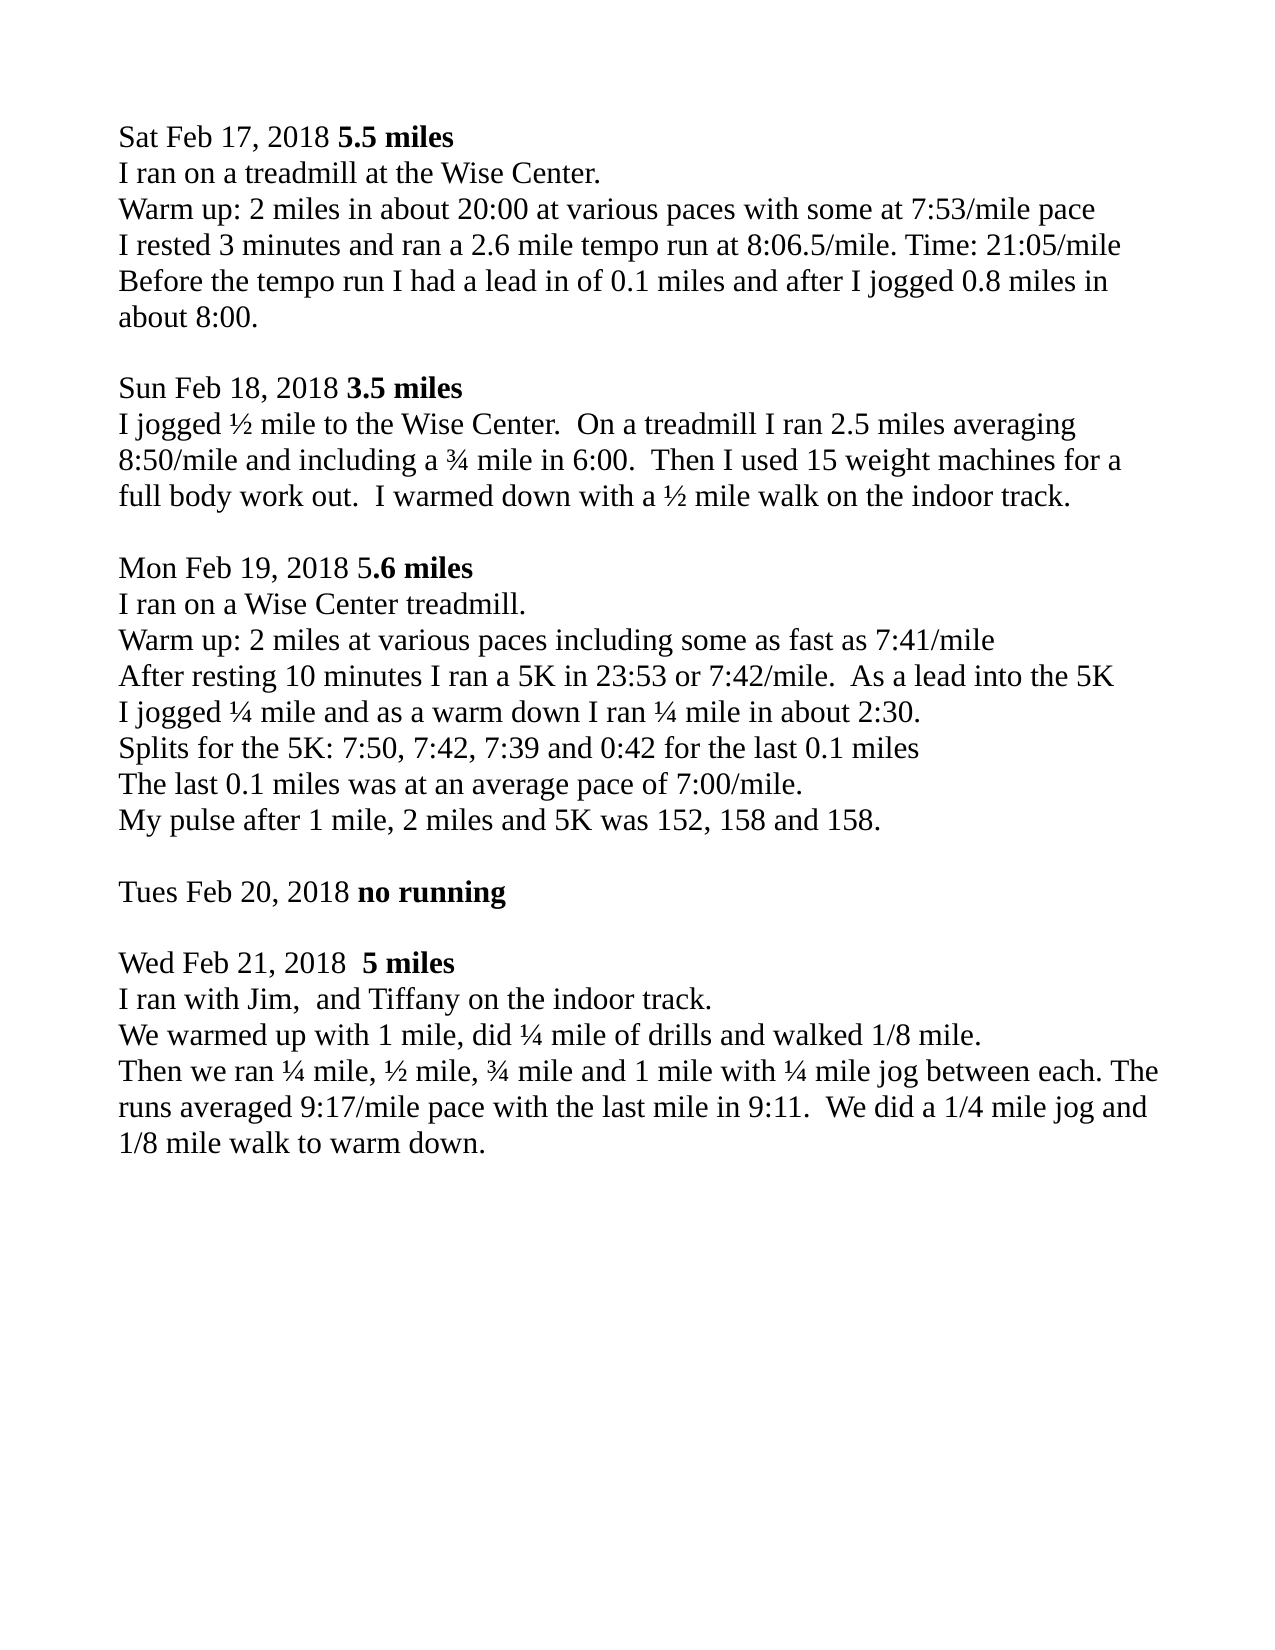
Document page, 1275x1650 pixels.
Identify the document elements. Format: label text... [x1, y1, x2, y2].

text I rested 3 minutes and ran a 2.6 mile tempo run at 8:06.5/mile. Time: 21:05/mile [118, 226, 1157, 262]
text The last 0.1 miles was at an average pace of 7:00/mile. [118, 765, 1161, 801]
text I jogged ½ mile to the Wise Center. On a treadmill I ran 2.5 miles averaging 8:50/mile and including a ¾ mile in 6:00. Then I used 15 weight machines for a full body work out. I warmed down with a ½ mile walk on the indoor track. [118, 406, 1157, 513]
text Before the tempo run I had a lead in of 0.1 miles and after I jogged 0.8 miles in about 8:00. [118, 262, 1157, 334]
text I ran with Jim, and Tiffany on the indoor track. [118, 981, 1161, 1017]
text Warm up: 2 miles at various paces including some as fast as 7:41/mile [118, 621, 1161, 657]
text My pulse after 1 mile, 2 miles and 5K was 152, 158 and 158. [118, 801, 1161, 837]
text After resting 10 minutes I ran a 5K in 23:53 or 7:42/mile. As a lead into the 5K I jogged ¼ mile and as a warm down I ran ¼ mile in about 2:30. [118, 657, 1161, 729]
text Then we ran ¼ mile, ½ mile, ¾ mile and 1 mile with ¼ mile jog between each. The runs averaged 9:17/mile pace with the last mile in 9:11. We did a 1/4 mile jog and 1/8 mile walk to warm down. [118, 1052, 1161, 1160]
text I ran on a Wise Center treadmill. [118, 585, 1161, 621]
text We warmed up with 1 mile, did ¼ mile of drills and walked 1/8 mile. [118, 1017, 1161, 1052]
text Mon Feb 19, 2018 5.6 miles [118, 549, 1161, 585]
text Tues Feb 20, 2018 no running [118, 873, 1161, 909]
text Sat Feb 17, 2018 5.5 miles [118, 118, 1157, 154]
text Sun Feb 18, 2018 3.5 miles [118, 370, 1157, 406]
text I ran on a treadmill at the Wise Center. [118, 154, 1157, 190]
text Wed Feb 21, 2018 5 miles [118, 945, 1161, 981]
text Splits for the 5K: 7:50, 7:42, 7:39 and 0:42 for the last 0.1 miles [118, 729, 1161, 765]
text Warm up: 2 miles in about 20:00 at various paces with some at 7:53/mile pace [118, 190, 1157, 226]
